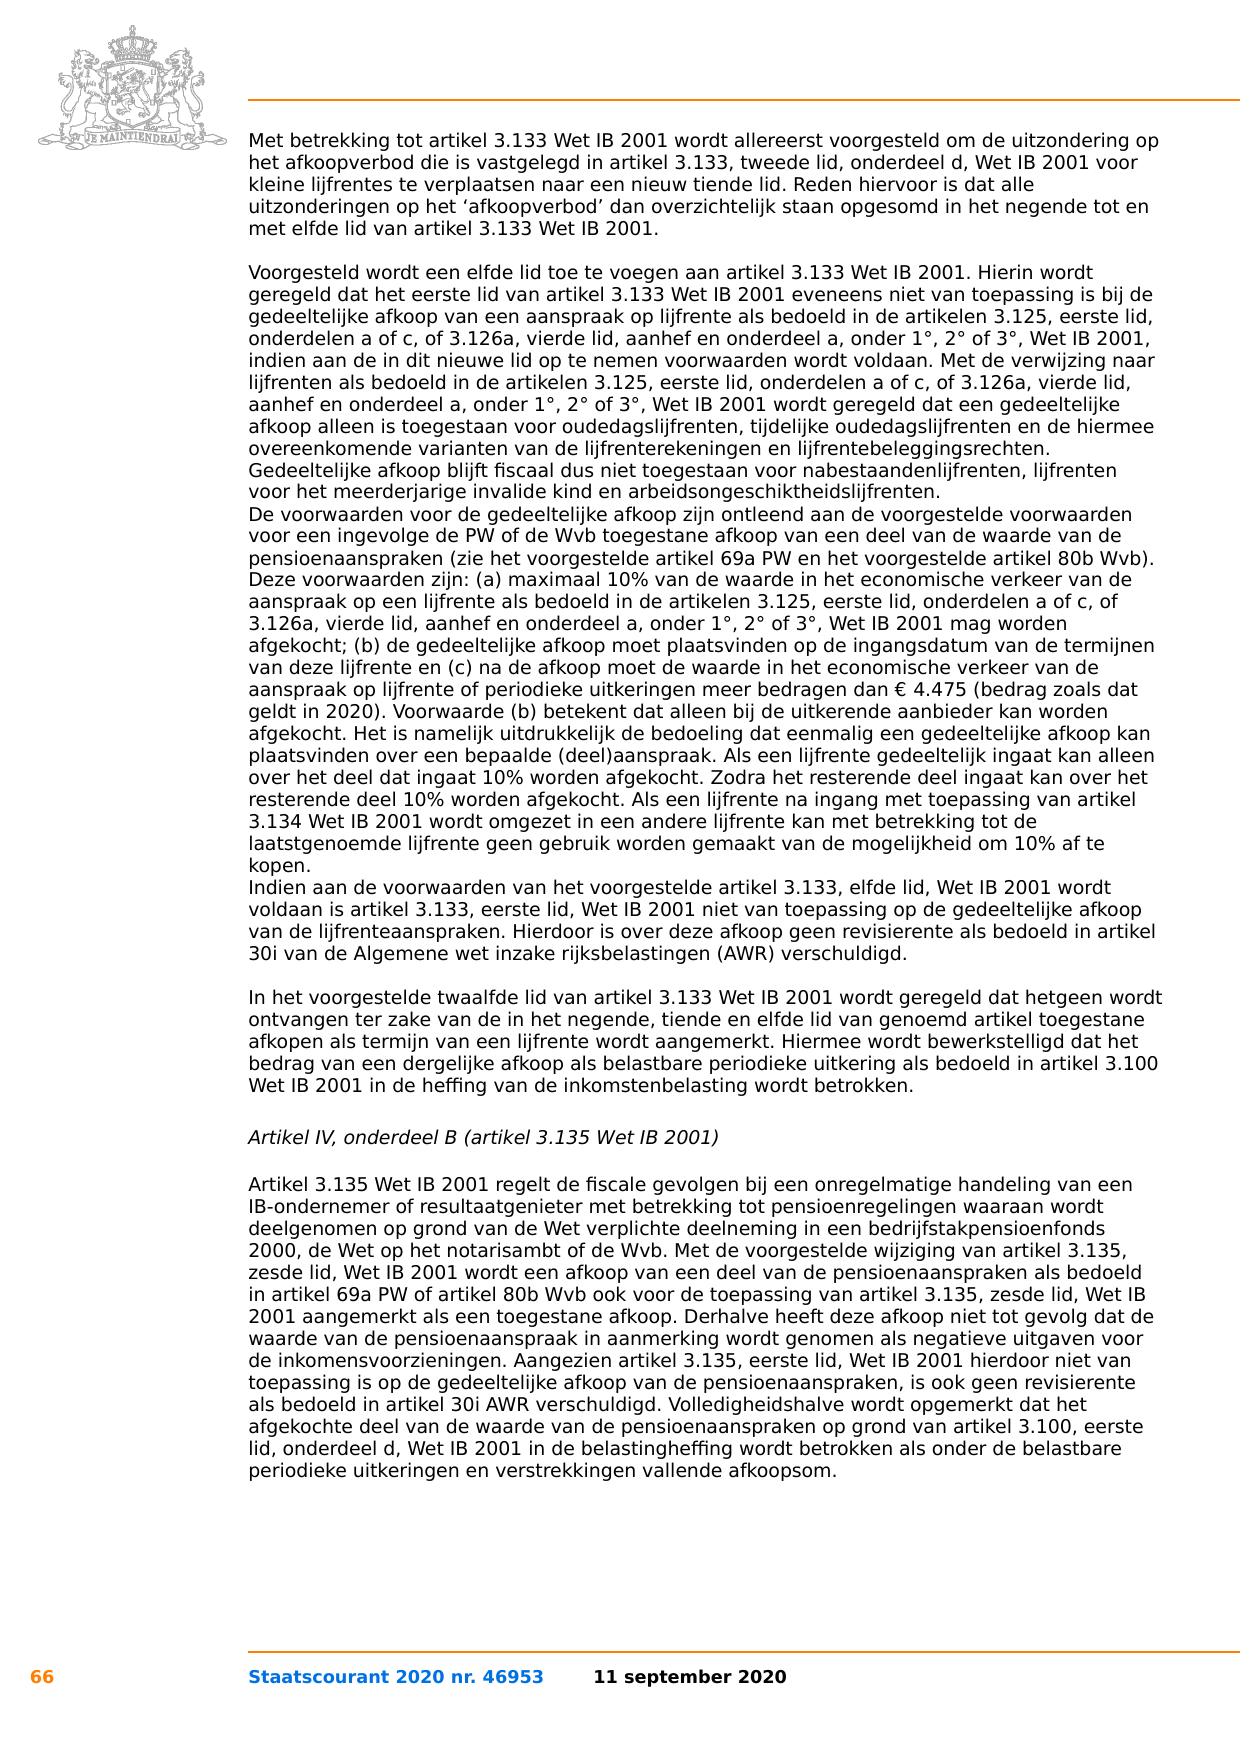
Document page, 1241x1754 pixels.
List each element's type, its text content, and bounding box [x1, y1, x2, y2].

text De voorwaarden voor de gedeeltelijke afkoop zijn ontleend aan de voorgestelde voorwaarden voor een ingevolge de PW of de Wvb toegestane afkoop van een deel van de waarde van de pensioenaanspraken (zie het voorgestelde artikel 69a PW en het voorgestelde artikel 80b Wvb). Deze voorwaarden zijn: (a) maximaal 10% van de waarde in het economische verkeer van de aanspraak op een lijfrente als bedoeld in de artikelen 3.125, eerste lid, onderdelen a of c, of 3.126a, vierde lid, aanhef en onderdeel a, onder 1°, 2° of 3°, Wet IB 2001 mag worden afgekocht; (b) de gedeeltelijke afkoop moet plaatsvinden op de ingangsdatum van de termijnen van deze lijfrente en (c) na de afkoop moet de waarde in het economische verkeer van de aanspraak op lijfrente of periodieke uitkeringen meer bedragen dan € 4.475 (bedrag zoals dat geldt in 2020). Voorwaarde (b) betekent dat alleen bij de uitkerende aanbieder kan worden afgekocht. Het is namelijk uitdrukkelijk de bedoeling dat eenmalig een gedeeltelijke afkoop kan plaatsvinden over een bepaalde (deel)aanspraak. Als een lijfrente gedeeltelijk ingaat kan alleen over het deel dat ingaat 10% worden afgekocht. Zodra het resterende deel ingaat kan over het resterende deel 10% worden afgekocht. Als een lijfrente na ingang met toepassing van artikel 3.134 Wet IB 2001 wordt omgezet in een andere lijfrente kan met betrekking tot de laatstgenoemde lijfrente geen gebruik worden gemaakt van de mogelijkheid om 10% af te kopen. [248, 503, 1163, 877]
picture [38, 25, 227, 150]
text Indien aan de voorwaarden van het voorgestelde artikel 3.133, elfde lid, Wet IB 2001 wordt voldaan is artikel 3.133, eerste lid, Wet IB 2001 niet van toepassing op de gedeeltelijke afkoop van de lijfrenteaanspraken. Hierdoor is over deze afkoop geen revisierente als bedoeld in artikel 30i van de Algemene wet inzake rijksbelastingen (AWR) verschuldigd. [248, 877, 1163, 965]
text Voorgesteld wordt een elfde lid toe te voegen aan artikel 3.133 Wet IB 2001. Hierin wordt geregeld dat het eerste lid van artikel 3.133 Wet IB 2001 eveneens niet van toepassing is bij de gedeeltelijke afkoop van een aanspraak op lijfrente als bedoeld in de artikelen 3.125, eerste lid, onderdelen a of c, of 3.126a, vierde lid, aanhef en onderdeel a, onder 1°, 2° of 3°, Wet IB 2001, indien aan de in dit nieuwe lid op te nemen voorwaarden wordt voldaan. Met de verwijzing naar lijfrenten als bedoeld in de artikelen 3.125, eerste lid, onderdelen a of c, of 3.126a, vierde lid, aanhef en onderdeel a, onder 1°, 2° of 3°, Wet IB 2001 wordt geregeld dat een gedeeltelijke afkoop alleen is toegestaan voor oudedagslijfrenten, tijdelijke oudedagslijfrenten en de hiermee overeenkomende varianten van de lijfrenterekeningen en lijfrentebeleggingsrechten. Gedeeltelijke afkoop blijft fiscaal dus niet toegestaan voor nabestaandenlijfrenten, lijfrenten voor het meerderjarige invalide kind en arbeidsongeschiktheidslijfrenten. [248, 262, 1163, 503]
text In het voorgestelde twaalfde lid van artikel 3.133 Wet IB 2001 wordt geregeld dat hetgeen wordt ontvangen ter zake van de in het negende, tiende en elfde lid van genoemd artikel toegestane afkopen als termijn van een lijfrente wordt aangemerkt. Hiermee wordt bewerkstelligd dat het bedrag van een dergelijke afkoop als belastbare periodieke uitkering als bedoeld in artikel 3.100 Wet IB 2001 in de heffing van de inkomstenbelasting wordt betrokken. [248, 987, 1163, 1097]
text Artikel 3.135 Wet IB 2001 regelt de fiscale gevolgen bij een onregelmatige handeling van een IB-ondernemer of resultaatgenieter met betrekking tot pensioenregelingen waaraan wordt deelgenomen op grond van de Wet verplichte deelneming in een bedrijfstakpensioenfonds 2000, de Wet op het notarisambt of de Wvb. Met de voorgestelde wijziging van artikel 3.135, zesde lid, Wet IB 2001 wordt een afkoop van een deel van de pensioenaanspraken als bedoeld in artikel 69a PW of artikel 80b Wvb ook voor de toepassing van artikel 3.135, zesde lid, Wet IB 2001 aangemerkt als een toegestane afkoop. Derhalve heeft deze afkoop niet tot gevolg dat de waarde van de pensioenaanspraak in aanmerking wordt genomen als negatieve uitgaven voor de inkomensvoorzieningen. Aangezien artikel 3.135, eerste lid, Wet IB 2001 hierdoor niet van toepassing is op de gedeeltelijke afkoop van de pensioenaanspraken, is ook geen revisierente als bedoeld in artikel 30i AWR verschuldigd. Volledigheidshalve wordt opgemerkt dat het afgekochte deel van de waarde van de pensioenaanspraken op grond van artikel 3.100, eerste lid, onderdeel d, Wet IB 2001 in de belastingheffing wordt betrokken als onder de belastbare periodieke uitkeringen en verstrekkingen vallende afkoopsom. [248, 1174, 1163, 1481]
text Met betrekking tot artikel 3.133 Wet IB 2001 wordt allereerst voorgesteld om de uitzondering op het afkoopverbod die is vastgelegd in artikel 3.133, tweede lid, onderdeel d, Wet IB 2001 voor kleine lijfrentes te verplaatsen naar een nieuw tiende lid. Reden hiervoor is dat alle uitzonderingen op het ‘afkoopverbod’ dan overzichtelijk staan opgesomd in het negende tot en met elfde lid van artikel 3.133 Wet IB 2001. [248, 130, 1163, 240]
subtitle Artikel IV, onderdeel B (artikel 3.135 Wet IB 2001) [248, 1127, 1163, 1149]
